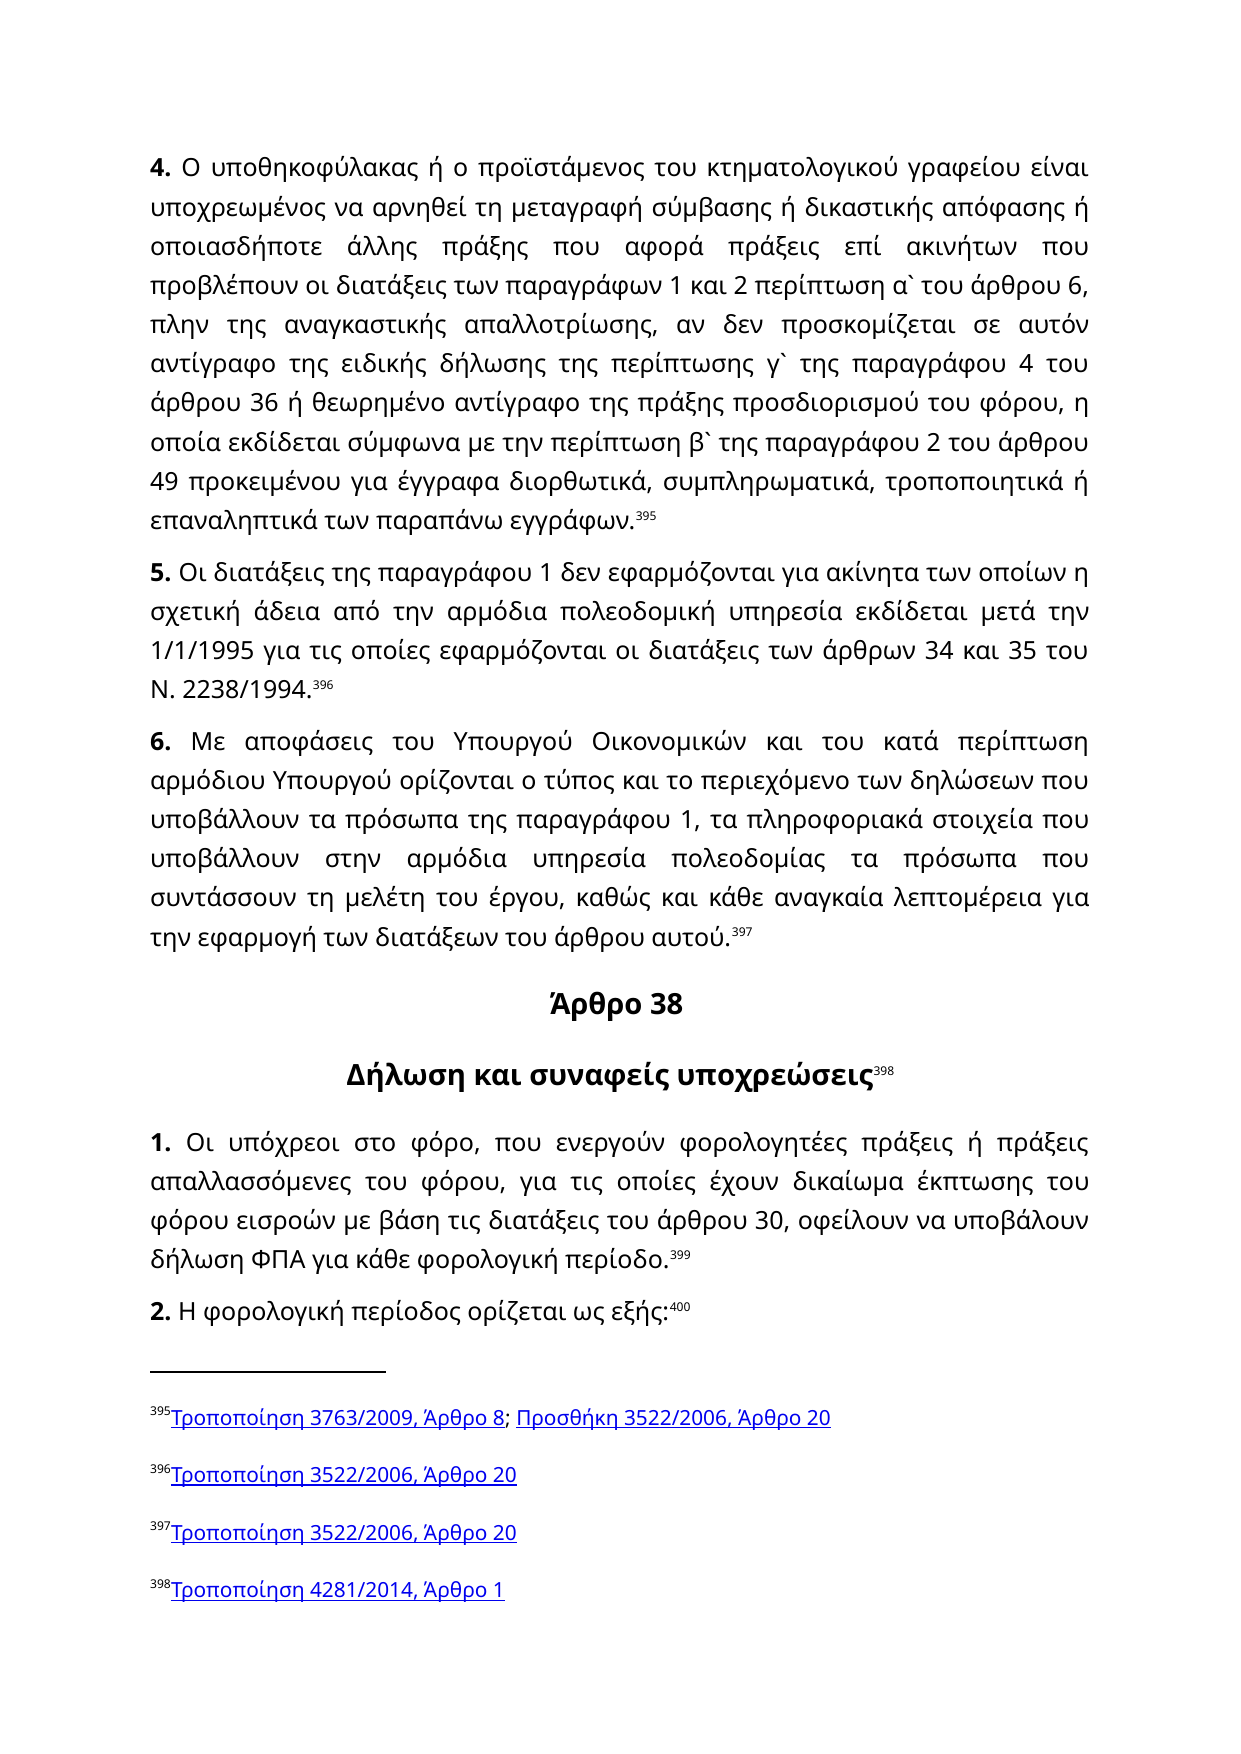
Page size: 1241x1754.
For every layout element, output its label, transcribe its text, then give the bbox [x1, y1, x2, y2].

subtitle Άρθρο 38 [150, 983, 1090, 1023]
text 1. Οι υπόχρεοι στο φόρο, που ενεργούν φορολογητέες πράξεις ή πράξεις απαλλασσόμενες του φόρου, για τις οποίες έχουν δικαίωμα έκπτωσης του φόρου εισροών με βάση τις διατάξεις του άρθρου 30, οφείλουν να υποβάλουν δήλωση ΦΠΑ για κάθε φορολογική περίοδο. [150, 1124, 1090, 1276]
text 2. Η φορολογική περίοδος ορίζεται ως εξής: [150, 1294, 1090, 1328]
subtitle Δήλωση και συναφείς υποχρεώσεις [150, 1054, 1090, 1094]
text 5. Οι διατάξεις της παραγράφου 1 δεν εφαρμόζονται για ακίνητα των οποίων η σχετική άδεια από την αρμόδια πολεοδομική υπηρεσία εκδίδεται μετά την 1/1/1995 για τις οποίες εφαρμόζονται οι διατάξεις των άρθρων 34 και 35 του Ν. 2238/1994. [150, 554, 1090, 706]
text Τροποποίηση 3522/2006, Άρθρο 20 [150, 1518, 1090, 1546]
text 6. Με αποφάσεις του Υπουργού Οικονομικών και του κατά περίπτωση αρμόδιου Υπουργού ορίζονται ο τύπος και το περιεχόμενο των δηλώσεων που υποβάλλουν τα πρόσωπα της παραγράφου 1, τα πληροφοριακά στοιχεία που υποβάλλουν στην αρμόδια υπηρεσία πολεοδομίας τα πρόσωπα που συντάσσουν τη μελέτη του έργου, καθώς και κάθε αναγκαία λεπτομέρεια για την εφαρμογή των διατάξεων του άρθρου αυτού. [150, 723, 1090, 953]
text 4. Ο υποθηκοφύλακας ή ο προϊστάμενος του κτηματολογικού γραφείου είναι υποχρεωμένος να αρνηθεί τη μεταγραφή σύμβασης ή δικαστικής απόφασης ή οποιασδήποτε άλλης πράξης που αφορά πράξεις επί ακινήτων που προβλέπουν οι διατάξεις των παραγράφων 1 και 2 περίπτωση α` του άρθρου 6, πλην της αναγκαστικής απαλλοτρίωσης, αν δεν προσκομίζεται σε αυτόν αντίγραφο της ειδικής δήλωσης της περίπτωσης γ` της παραγράφου 4 του άρθρου 36 ή θεωρημένο αντίγραφο της πράξης προσδιορισμού του φόρου, η οποία εκδίδεται σύμφωνα με την περίπτωση β` της παραγράφου 2 του άρθρου 49 προκειμένου για έγγραφα διορθωτικά, συμπληρωματικά, τροποποιητικά ή επαναληπτικά των παραπάνω εγγράφων. [150, 150, 1090, 537]
text Τροποποίηση 3522/2006, Άρθρο 20 [150, 1460, 1090, 1489]
text Τροποποίηση 3763/2009, Άρθρο 8; Προσθήκη 3522/2006, Άρθρο 20 [150, 1403, 1090, 1431]
text Τροποποίηση 4281/2014, Άρθρο 1 [150, 1576, 1090, 1604]
